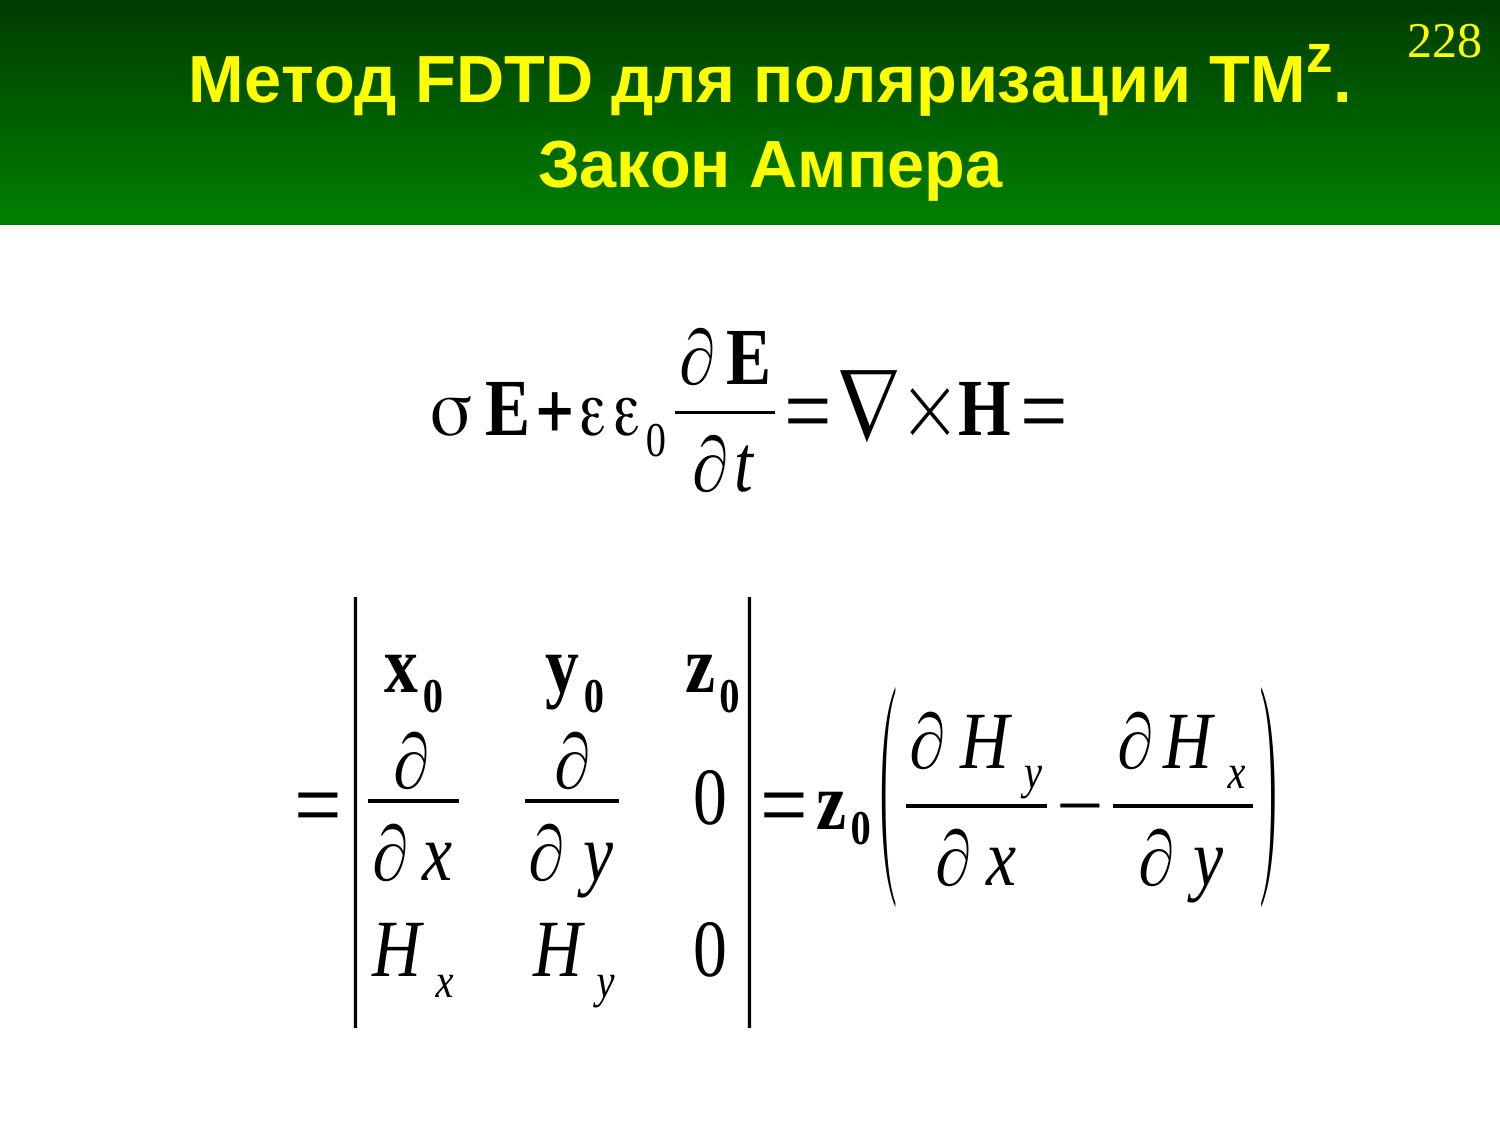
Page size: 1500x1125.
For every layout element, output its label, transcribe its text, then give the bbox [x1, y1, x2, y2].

title Метод FDTD для поляризации TMz. Закон Ампера [100, 2, 1441, 209]
chart [413, 314, 1089, 508]
chart [274, 590, 1299, 1029]
